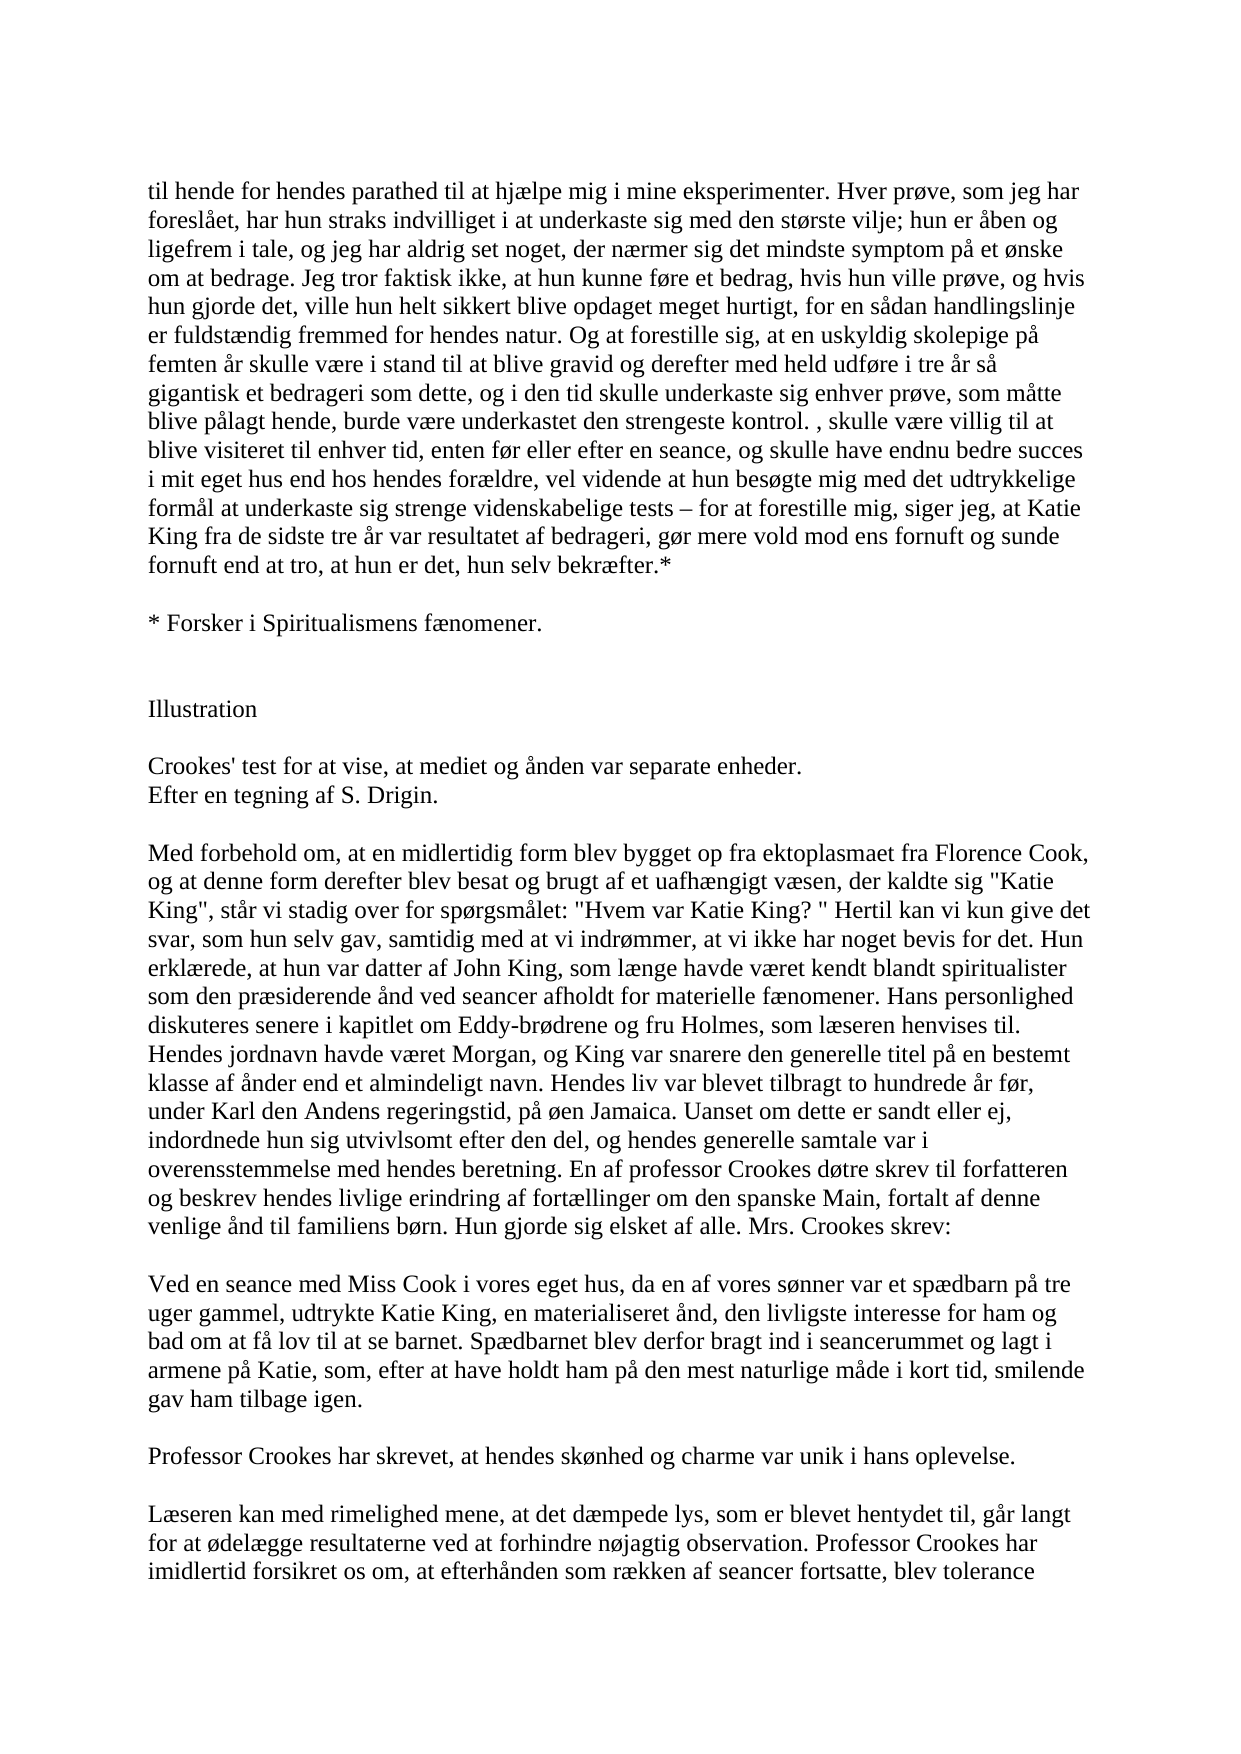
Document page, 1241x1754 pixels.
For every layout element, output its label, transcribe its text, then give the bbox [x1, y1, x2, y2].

text Illustration [148, 694, 1093, 723]
text til hende for hendes parathed til at hjælpe mig i mine eksperimenter. Hver prøve, som jeg har foreslået, har hun straks indvilliget i at underkaste sig med den største vilje; hun er åben og ligefrem i tale, og jeg har aldrig set noget, der nærmer sig det mindste symptom på et ønske om at bedrage. Jeg tror faktisk ikke, at hun kunne føre et bedrag, hvis hun ville prøve, og hvis hun gjorde det, ville hun helt sikkert blive opdaget meget hurtigt, for en sådan handlingslinje er fuldstændig fremmed for hendes natur. Og at forestille sig, at en uskyldig skolepige på femten år skulle være i stand til at blive gravid og derefter med held udføre i tre år så gigantisk et bedrageri som dette, og i den tid skulle underkaste sig enhver prøve, som måtte blive pålagt hende, burde være underkastet den strengeste kontrol. , skulle være villig til at blive visiteret til enhver tid, enten før eller efter en seance, og skulle have endnu bedre succes i mit eget hus end hos hendes forældre, vel vidende at hun besøgte mig med det udtrykkelige formål at underkaste sig strenge videnskabelige tests – for at forestille mig, siger jeg, at Katie King fra de sidste tre år var resultatet af bedrageri, gør mere vold mod ens fornuft og sunde fornuft end at tro, at hun er det, hun selv bekræfter.* [148, 176, 1093, 579]
text Efter en tegning af S. Drigin. [148, 780, 1093, 809]
text * Forsker i Spiritualismens fænomener. [148, 608, 1093, 636]
text Ved en seance med Miss Cook i vores eget hus, da en af ​​vores sønner var et spædbarn på tre uger gammel, udtrykte Katie King, en materialiseret ånd, den livligste interesse for ham og bad om at få lov til at se barnet. Spædbarnet blev derfor bragt ind i seancerummet og lagt i armene på Katie, som, efter at have holdt ham på den mest naturlige måde i kort tid, smilende gav ham tilbage igen. [148, 1269, 1093, 1413]
text Crookes' test for at vise, at mediet og ånden var separate enheder. [148, 751, 1093, 780]
text Professor Crookes har skrevet, at hendes skønhed og charme var unik i hans oplevelse. [148, 1441, 1093, 1470]
text Med forbehold om, at en midlertidig form blev bygget op fra ektoplasmaet fra Florence Cook, og at denne form derefter blev besat og brugt af et uafhængigt væsen, der kaldte sig "Katie King", står vi stadig over for spørgsmålet: "Hvem var Katie King? " Hertil kan vi kun give det svar, som hun selv gav, samtidig med at vi indrømmer, at vi ikke har noget bevis for det. Hun erklærede, at hun var datter af John King, som længe havde været kendt blandt spiritualister som den præsiderende ånd ved seancer afholdt for materielle fænomener. Hans personlighed diskuteres senere i kapitlet om Eddy-brødrene og fru Holmes, som læseren henvises til. Hendes jordnavn havde været Morgan, og King var snarere den generelle titel på en bestemt klasse af ånder end et almindeligt navn. Hendes liv var blevet tilbragt to hundrede år før, under Karl den Andens regeringstid, på øen Jamaica. Uanset om dette er sandt eller ej, indordnede hun sig utvivlsomt efter den del, og hendes generelle samtale var i overensstemmelse med hendes beretning. En af professor Crookes døtre skrev til forfatteren og beskrev hendes livlige erindring af fortællinger om den spanske Main, fortalt af denne venlige ånd til familiens børn. Hun gjorde sig elsket af alle. Mrs. Crookes skrev: [148, 838, 1093, 1240]
text Læseren kan med rimelighed mene, at det dæmpede lys, som er blevet hentydet til, går langt for at ødelægge resultaterne ved at forhindre nøjagtig observation. Professor Crookes har imidlertid forsikret os om, at efterhånden som rækken af ​​seancer fortsatte, blev tolerance [148, 1499, 1093, 1585]
